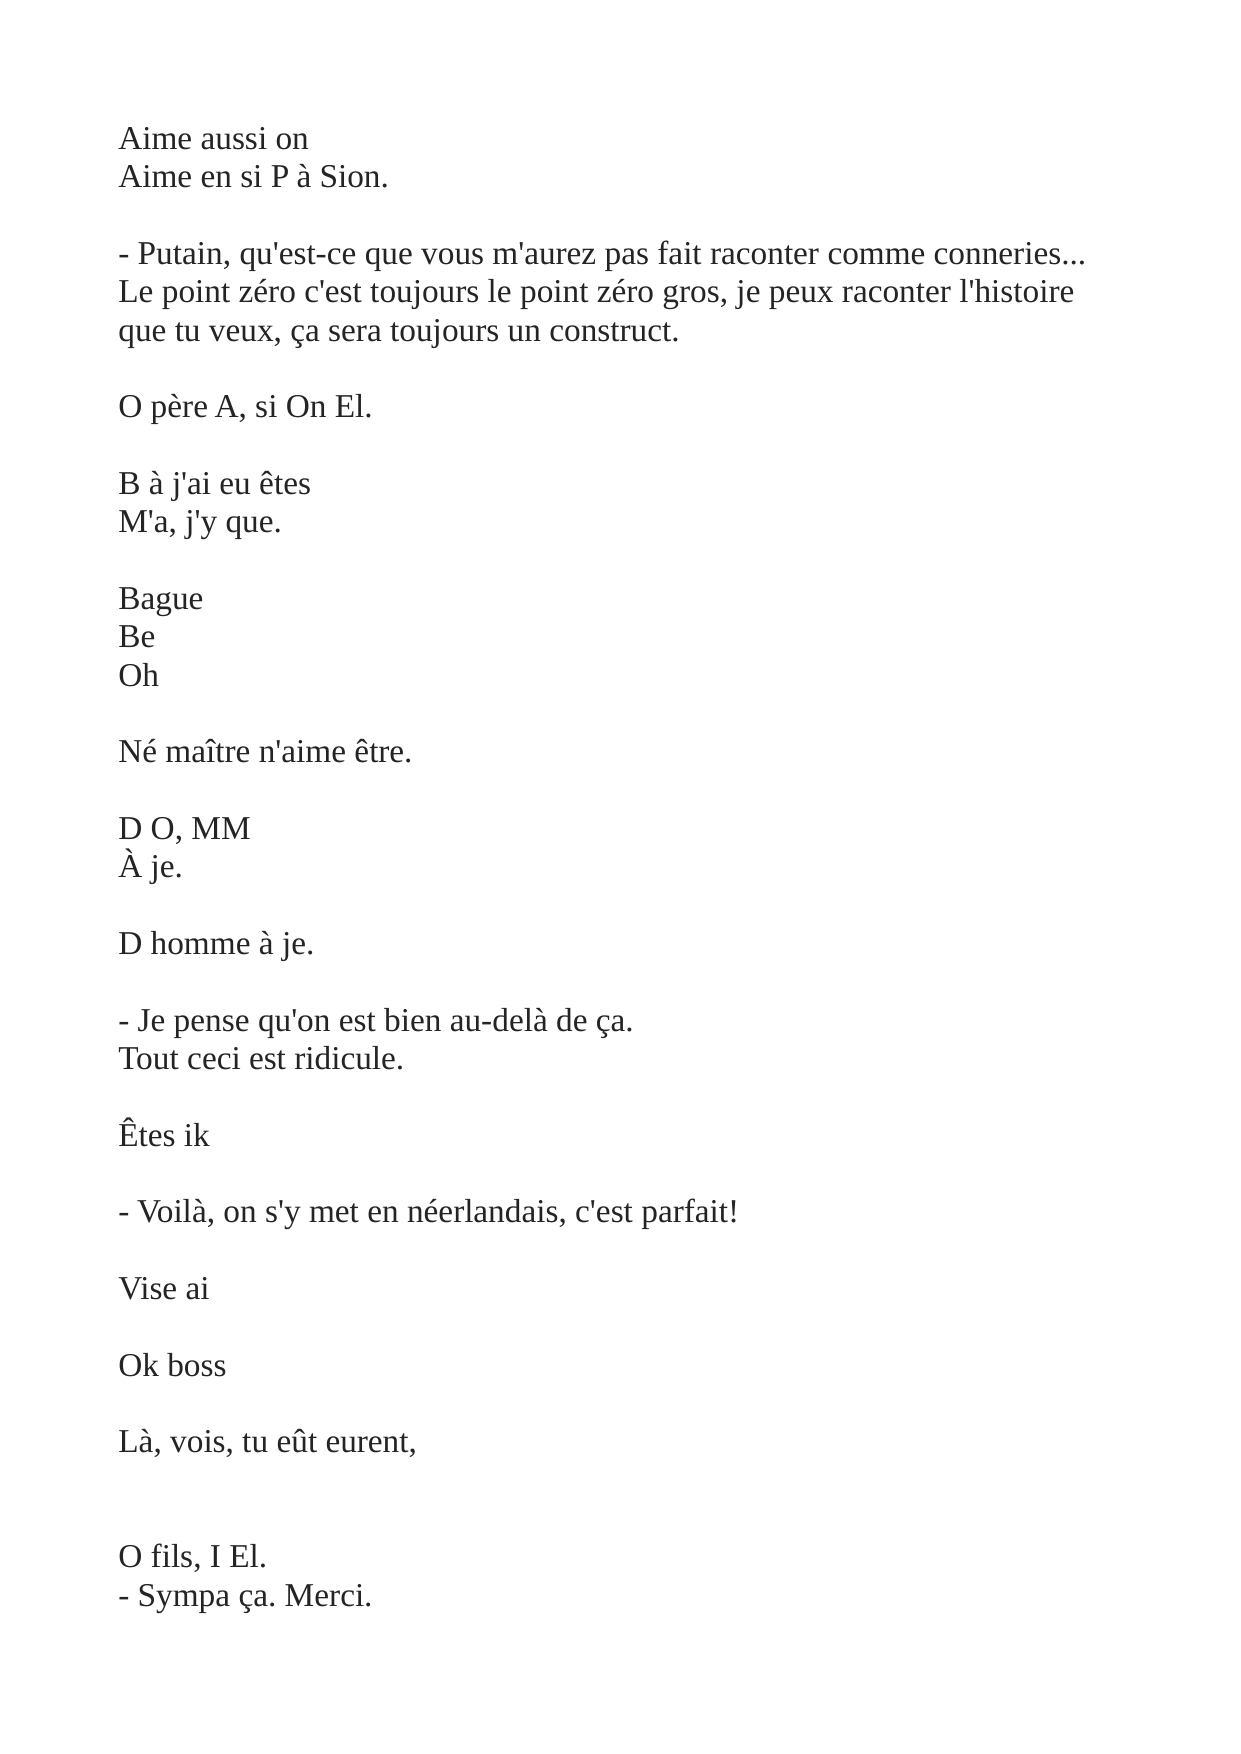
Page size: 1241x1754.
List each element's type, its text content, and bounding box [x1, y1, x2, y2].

text Ok boss [118, 1345, 1122, 1383]
text Né maître n'aime être. [118, 731, 1122, 770]
text O père A, si On El. [118, 386, 1122, 425]
text - Je pense qu'on est bien au-delà de ça. [118, 1000, 1122, 1038]
text Bague [118, 578, 1122, 616]
text M'a, j'y que. [118, 501, 1122, 540]
text Be [118, 616, 1122, 655]
text O fils, I El. [118, 1536, 1122, 1575]
text - Sympa ça. Merci. [118, 1575, 1122, 1613]
text Aime en si P à Sion. [118, 156, 1122, 195]
text B à j'ai eu êtes [118, 463, 1122, 501]
text D homme à je. [118, 923, 1122, 961]
text - Putain, qu'est-ce que vous m'aurez pas fait raconter comme conneries... [118, 233, 1122, 271]
text Vise ai [118, 1268, 1122, 1306]
text Aime aussi on [118, 118, 1122, 156]
text Le point zéro c'est toujours le point zéro gros, je peux raconter l'histoire que tu veux, ça sera toujours un construct. [118, 271, 1122, 348]
text Tout ceci est ridicule. [118, 1038, 1122, 1076]
text Là, vois, tu eût eurent, [118, 1421, 1122, 1460]
text - Voilà, on s'y met en néerlandais, c'est parfait! [118, 1191, 1122, 1230]
text Êtes ik [118, 1115, 1122, 1153]
text D O, MM [118, 808, 1122, 846]
text À je. [118, 846, 1122, 885]
text Oh [118, 655, 1122, 693]
